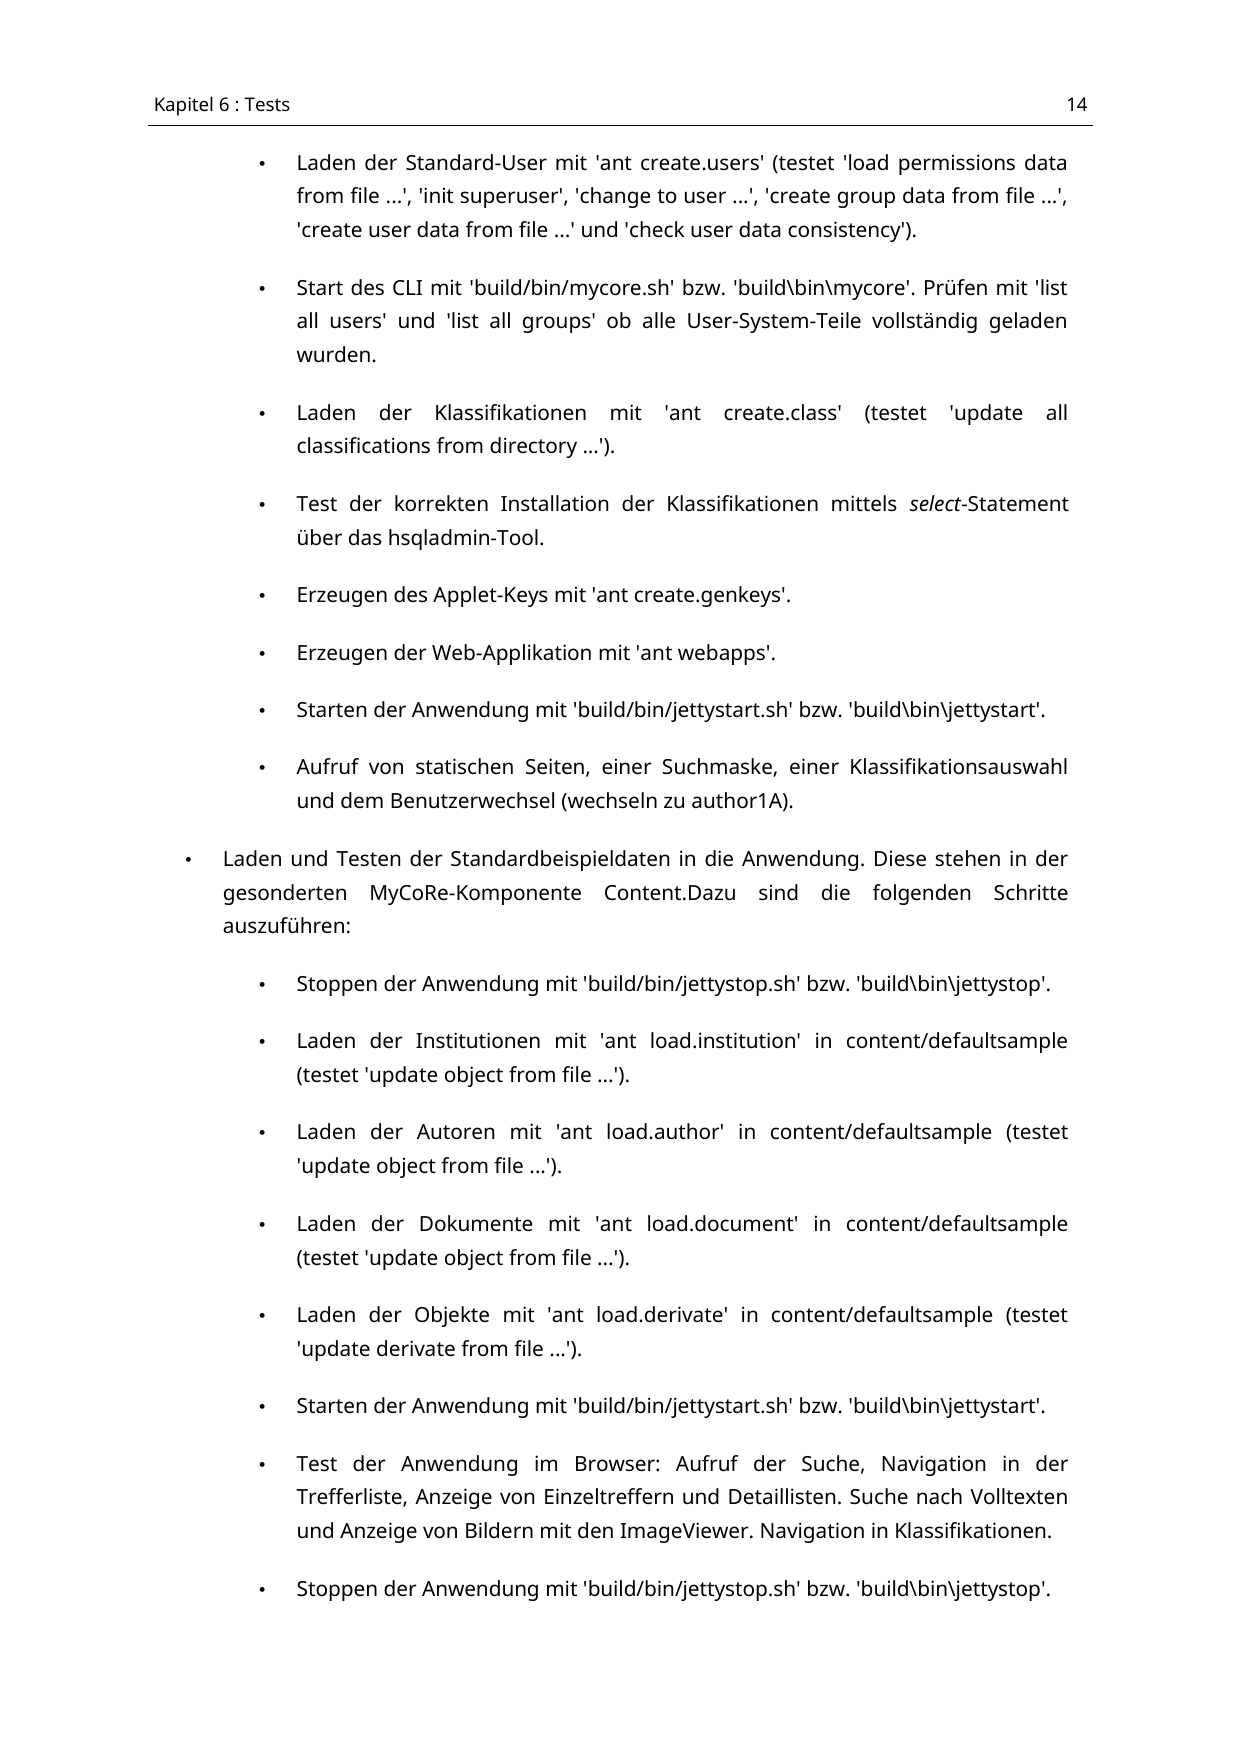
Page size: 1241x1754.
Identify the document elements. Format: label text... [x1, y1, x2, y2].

list Laden der Objekte mit 'ant load.derivate' in content/defaultsample (testet 'update derivate from file ...'). [259, 1300, 1069, 1362]
list Test der Anwendung im Browser: Aufruf der Suche, Navigation in der Trefferliste, Anzeige von Einzeltreffern und Detaillisten. Suche nach Volltexten und Anzeige von Bildern mit den ImageViewer. Navigation in Klassifikationen. [259, 1449, 1069, 1544]
list Aufruf von statischen Seiten, einer Suchmaske, einer Klassifikationsauswahl und dem Benutzerwechsel (wechseln zu author1A). [259, 752, 1069, 814]
list Erzeugen der Web-Applikation mit 'ant webapps'. [259, 638, 1069, 666]
list Laden der Standard-User mit 'ant create.users' (testet 'load permissions data from file ...', 'init superuser', 'change to user ...', 'create group data from file ...', 'create user data from file ...' und 'check user data consistency'). [259, 148, 1069, 243]
list Laden der Klassifikationen mit 'ant create.class' (testet 'update all classifications from directory ...'). [259, 398, 1069, 460]
list Test der korrekten Installation der Klassifikationen mittels select-Statement über das hsqladmin-Tool. [259, 489, 1069, 551]
list Stoppen der Anwendung mit 'build/bin/jettystop.sh' bzw. 'build\bin\jettystop'. [259, 1574, 1069, 1602]
list Start des CLI mit 'build/bin/mycore.sh' bzw. 'build\bin\mycore'. Prüfen mit 'list all users' und 'list all groups' ob alle User-System-Teile vollständig geladen wurden. [259, 273, 1069, 369]
list Laden der Institutionen mit 'ant load.institution' in content/defaultsample (testet 'update object from file ...'). [259, 1026, 1069, 1088]
list Laden der Autoren mit 'ant load.author' in content/defaultsample (testet 'update object from file ...'). [259, 1117, 1069, 1179]
list Erzeugen des Applet-Keys mit 'ant create.genkeys'. [259, 580, 1069, 608]
list Starten der Anwendung mit 'build/bin/jettystart.sh' bzw. 'build\bin\jettystart'. [259, 1391, 1069, 1419]
list Stoppen der Anwendung mit 'build/bin/jettystop.sh' bzw. 'build\bin\jettystop'. [259, 969, 1069, 997]
list Laden und Testen der Standardbeispieldaten in die Anwendung. Diese stehen in der gesonderten MyCoRe-Komponente Content.Dazu sind die folgenden Schritte auszuführen: [185, 844, 1069, 940]
list Starten der Anwendung mit 'build/bin/jettystart.sh' bzw. 'build\bin\jettystart'. [259, 695, 1069, 723]
list Laden der Dokumente mit 'ant load.document' in content/defaultsample (testet 'update object from file ...'). [259, 1209, 1069, 1271]
